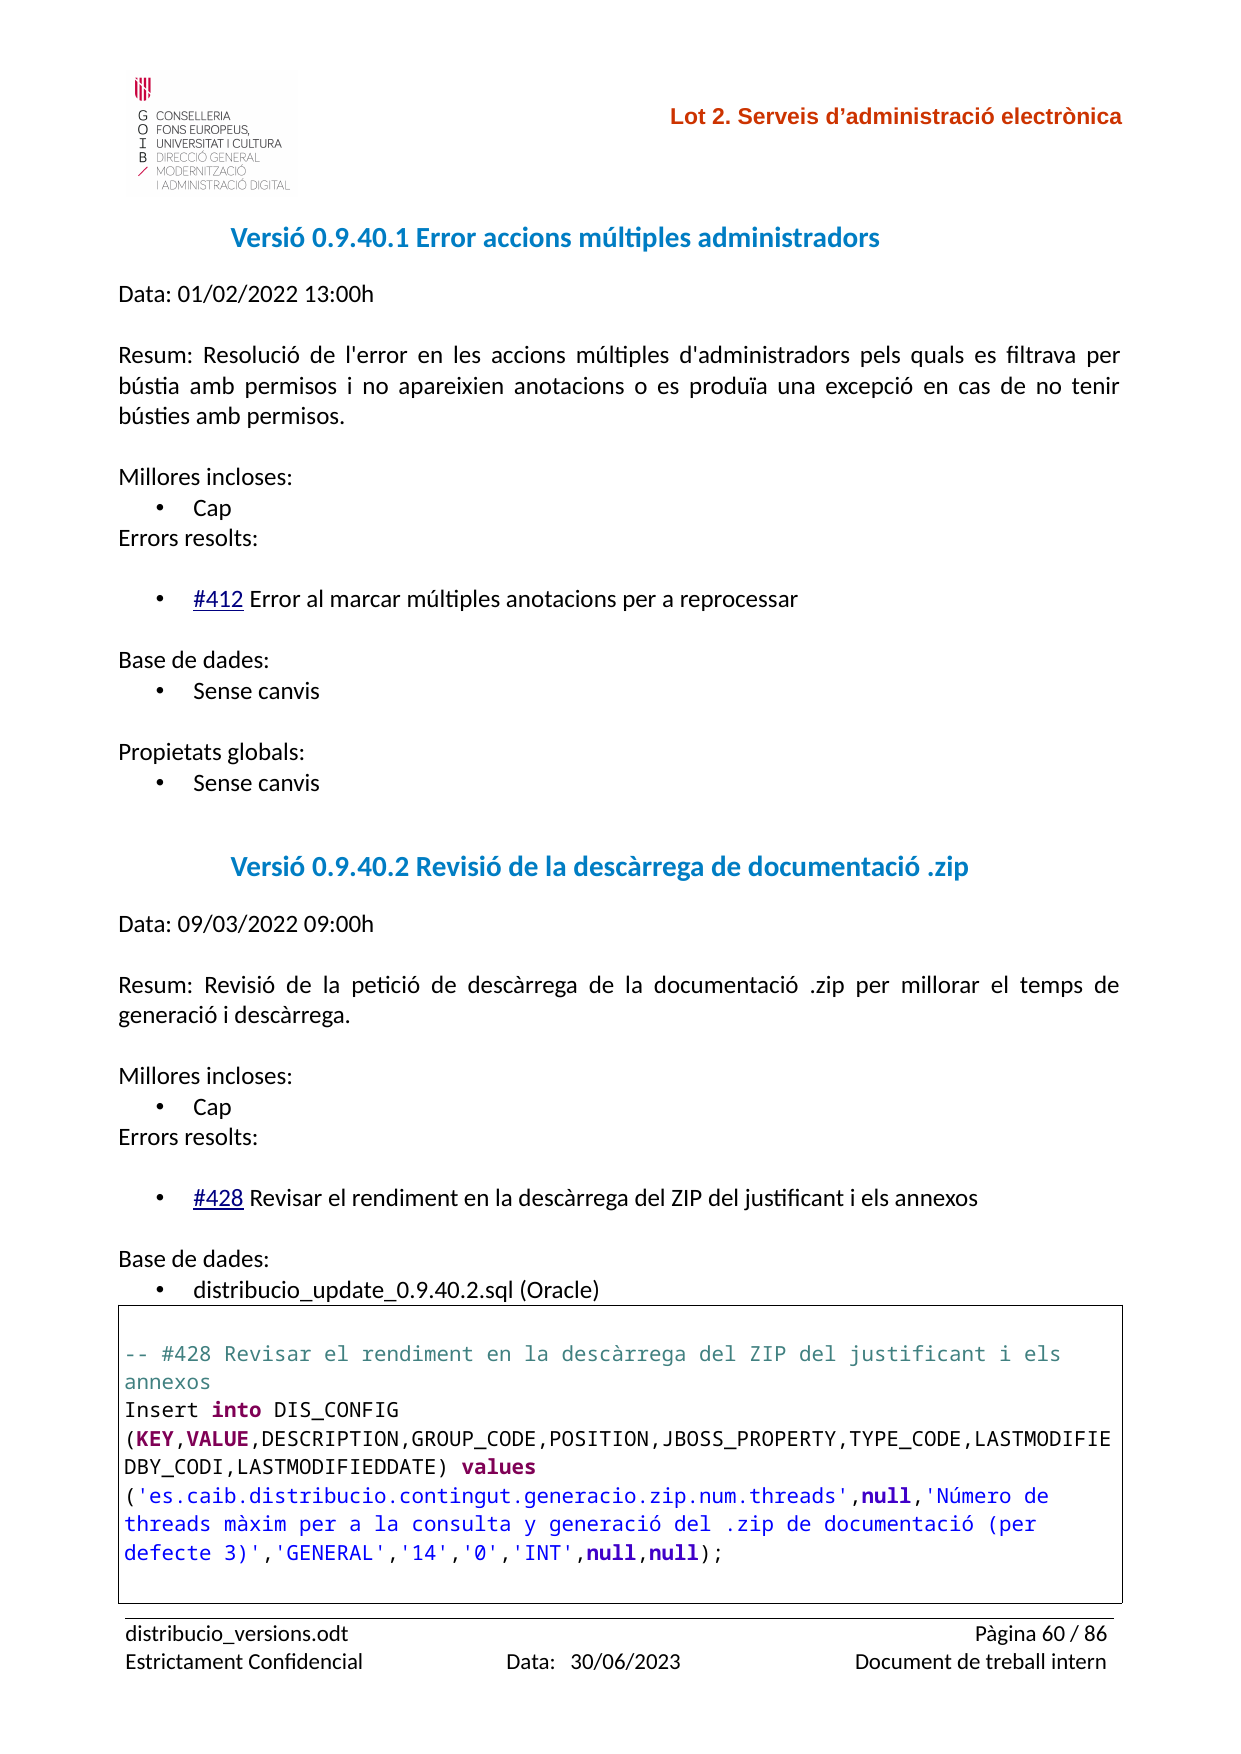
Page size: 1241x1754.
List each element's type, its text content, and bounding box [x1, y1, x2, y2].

text Millores incloses: [118, 1060, 1122, 1091]
table_header -- #428 Revisar el rendiment en la descàrrega del ZIP del justificant i els annexos Insert into DIS_CONFIG (KEY,VALUE,DESCRIPTION,GROUP_CODE,POSITION,JBOSS_PROPERTY,TYPE_CODE,LASTMODIFIEDBY_CODI,LASTMODIFIEDDATE) values ('es.caib.distribucio.contingut.generacio.zip.num.threads',null,'Número de threads màxim per a la consulta y generació del .zip de documentació (per defecte 3)','GENERAL','14','0','INT',null,null); [119, 1306, 1122, 1602]
text Base de dades: [118, 645, 1122, 675]
subtitle Versió 0.9.40.2 Revisió de la descàrrega de documentació .zip [153, 848, 1122, 884]
text Base de dades: [118, 1243, 1122, 1274]
picture [126, 70, 299, 197]
text Resum: Resolució de l'error en les accions múltiples d'administradors pels quals es filtrava per bústia amb permisos i no apareixien anotacions o es produïa una excepció en cas de no tenir bústies amb permisos. [118, 339, 1122, 431]
list distribucio_update_0.9.40.2.sql (Oracle) [156, 1274, 1122, 1304]
list Cap [156, 492, 1122, 523]
list #428 Revisar el rendiment en la descàrrega del ZIP del justificant i els annexos [156, 1182, 1122, 1213]
text Data: 09/03/2022 09:00h [118, 908, 1122, 938]
list Sense canvis [156, 675, 1122, 706]
text Millores incloses: [118, 462, 1122, 492]
text Resum: Revisió de la petició de descàrrega de la documentació .zip per millorar el temps de generació i descàrrega. [118, 969, 1122, 1030]
list #412 Error al marcar múltiples anotacions per a reprocessar [156, 584, 1122, 614]
list Cap [156, 1091, 1122, 1121]
text Errors resolts: [118, 1121, 1122, 1152]
text Data: 01/02/2022 13:00h [118, 278, 1122, 309]
text Errors resolts: [118, 523, 1122, 553]
text Propietats globals: [118, 736, 1122, 767]
subtitle Versió 0.9.40.1 Error accions múltiples administradors [153, 219, 1122, 255]
list Sense canvis [156, 767, 1122, 797]
